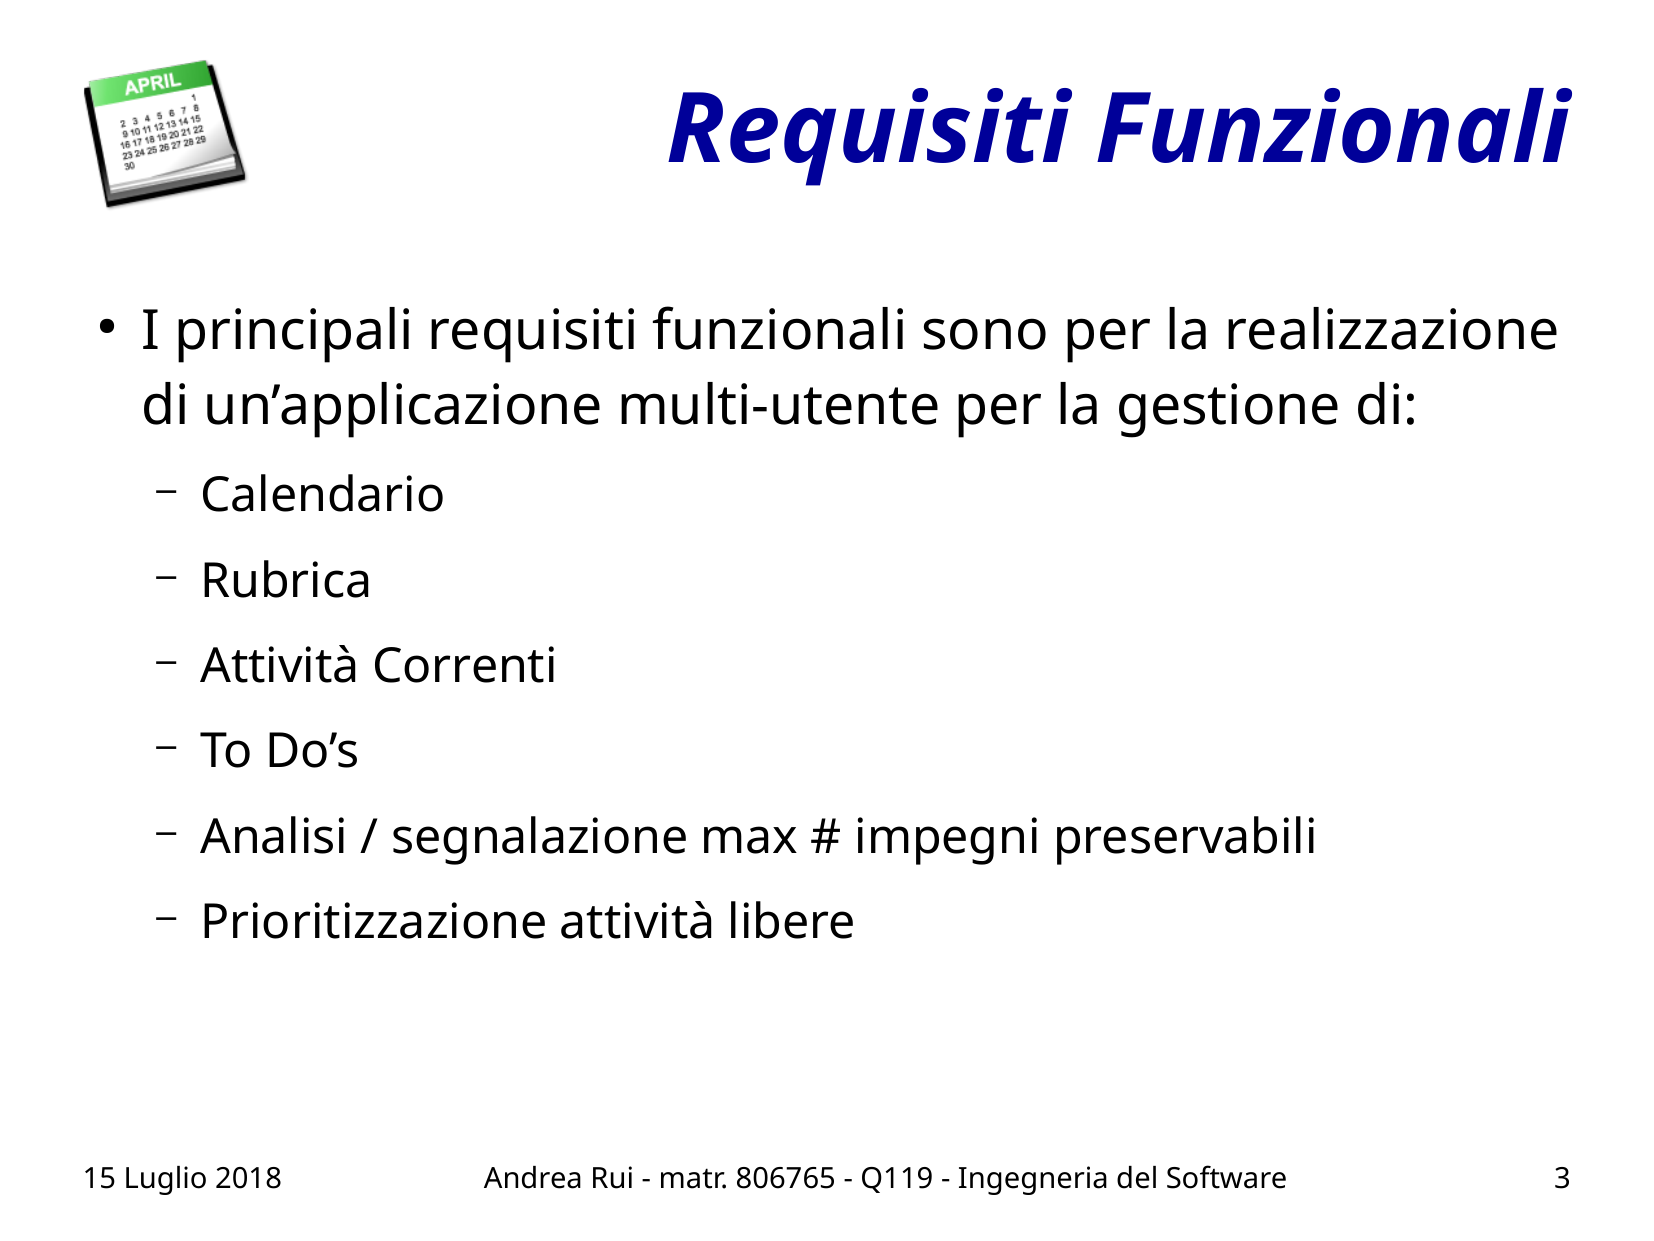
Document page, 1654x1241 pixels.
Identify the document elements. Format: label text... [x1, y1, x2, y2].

title Requisiti Funzionali [318, 49, 1571, 201]
picture [83, 53, 249, 219]
list I principali requisiti funzionali sono per la realizzazione di un’applicazione multi-utente per la gestione di: Calendario Rubrica Attività Correnti To Do’s Analisi / segnalazione max # impegni preservabili Prioritizzazione attività libere [82, 290, 1571, 1010]
